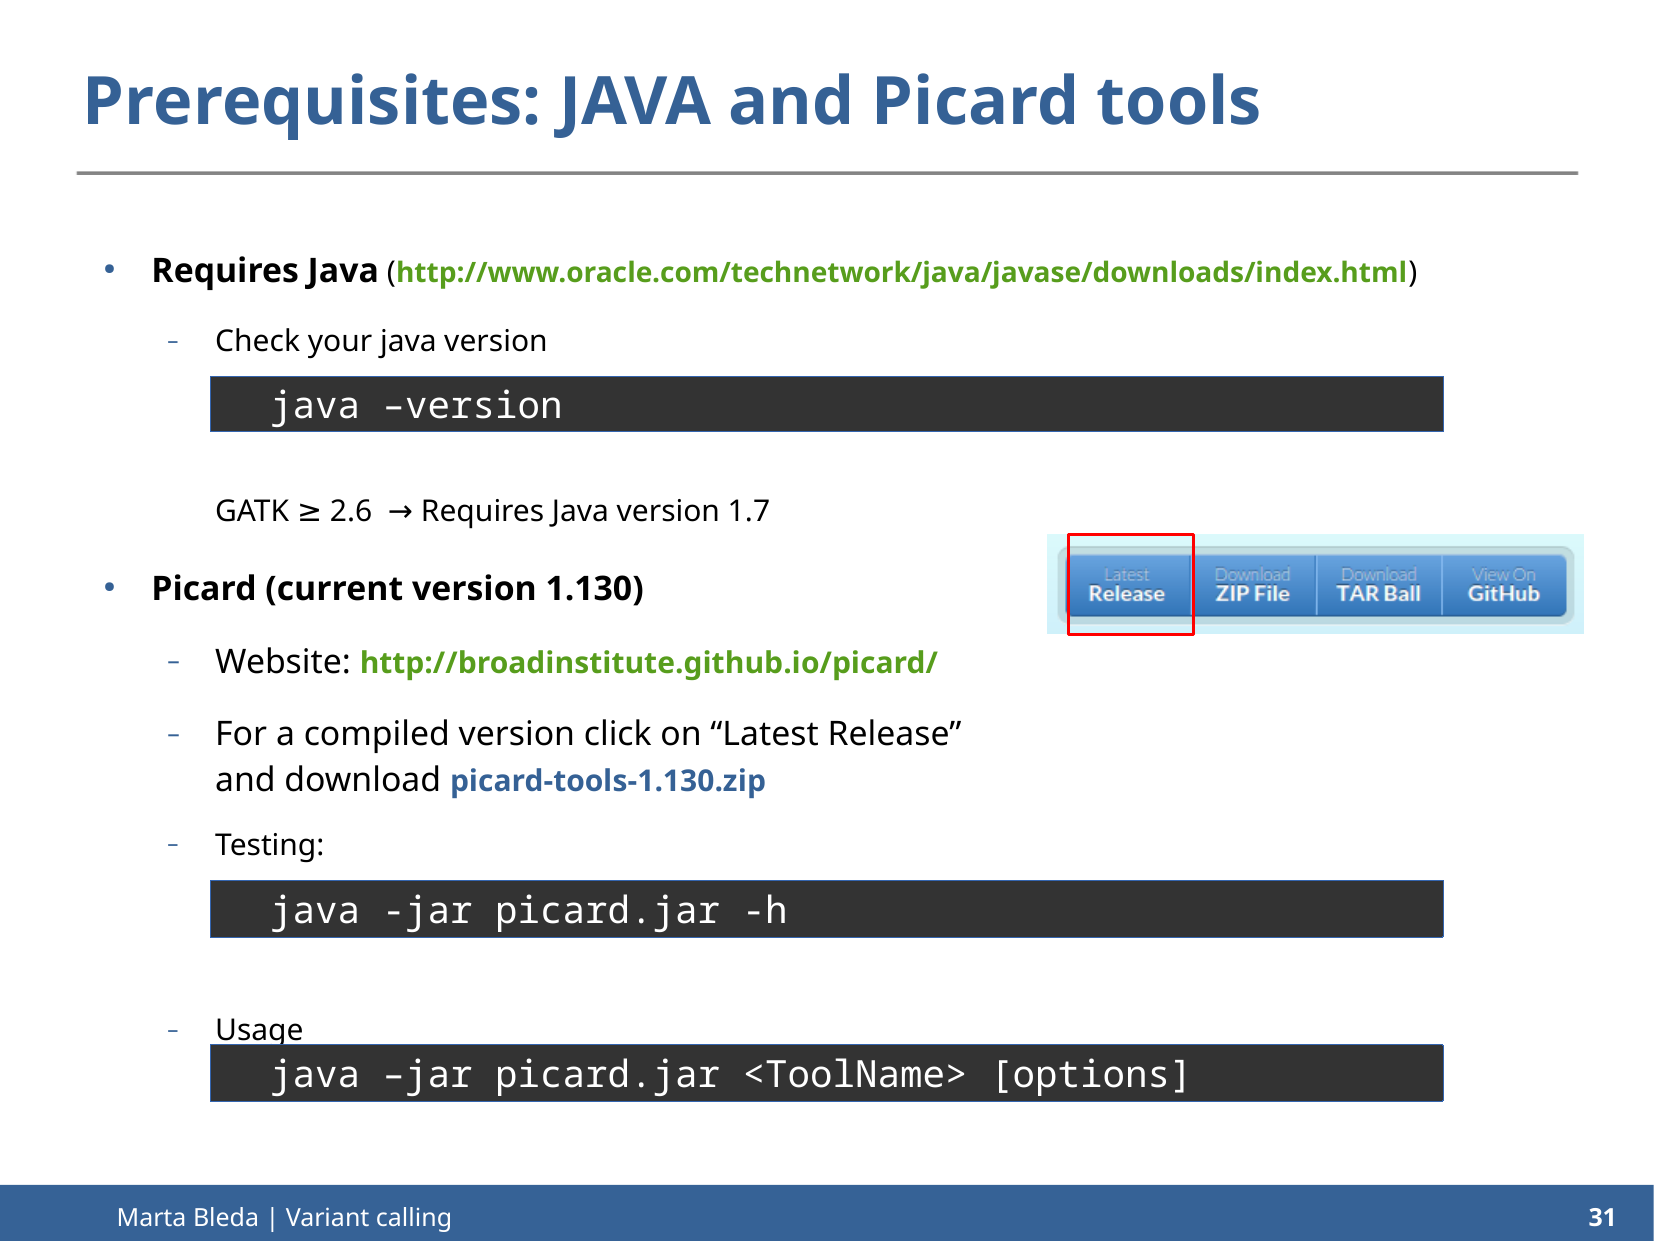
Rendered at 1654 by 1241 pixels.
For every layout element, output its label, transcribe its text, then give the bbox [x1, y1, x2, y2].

picture [74, 170, 1580, 175]
picture [1195, 534, 1584, 635]
title Prerequisites: JAVA and Picard tools [82, 49, 1571, 148]
list Requires Java (http://www.oracle.com/technetwork/java/javase/downloads/index.html) Check your java version GATK ≥ 2.6 → Requires Java version 1.7 Picard (current version 1.130) Website: http://broadinstitute.github.io/picard/ For a compiled version click on “Latest Release” and download picard-tools-1.130.zip Testing: Usage [87, 246, 1632, 1053]
text_box java –jar picard.jar <ToolName> [options] [210, 1044, 1444, 1102]
text_box java –version [210, 376, 1444, 432]
text_box java -jar picard.jar -h [210, 880, 1444, 938]
picture [1047, 534, 1067, 635]
picture [1070, 536, 1192, 633]
